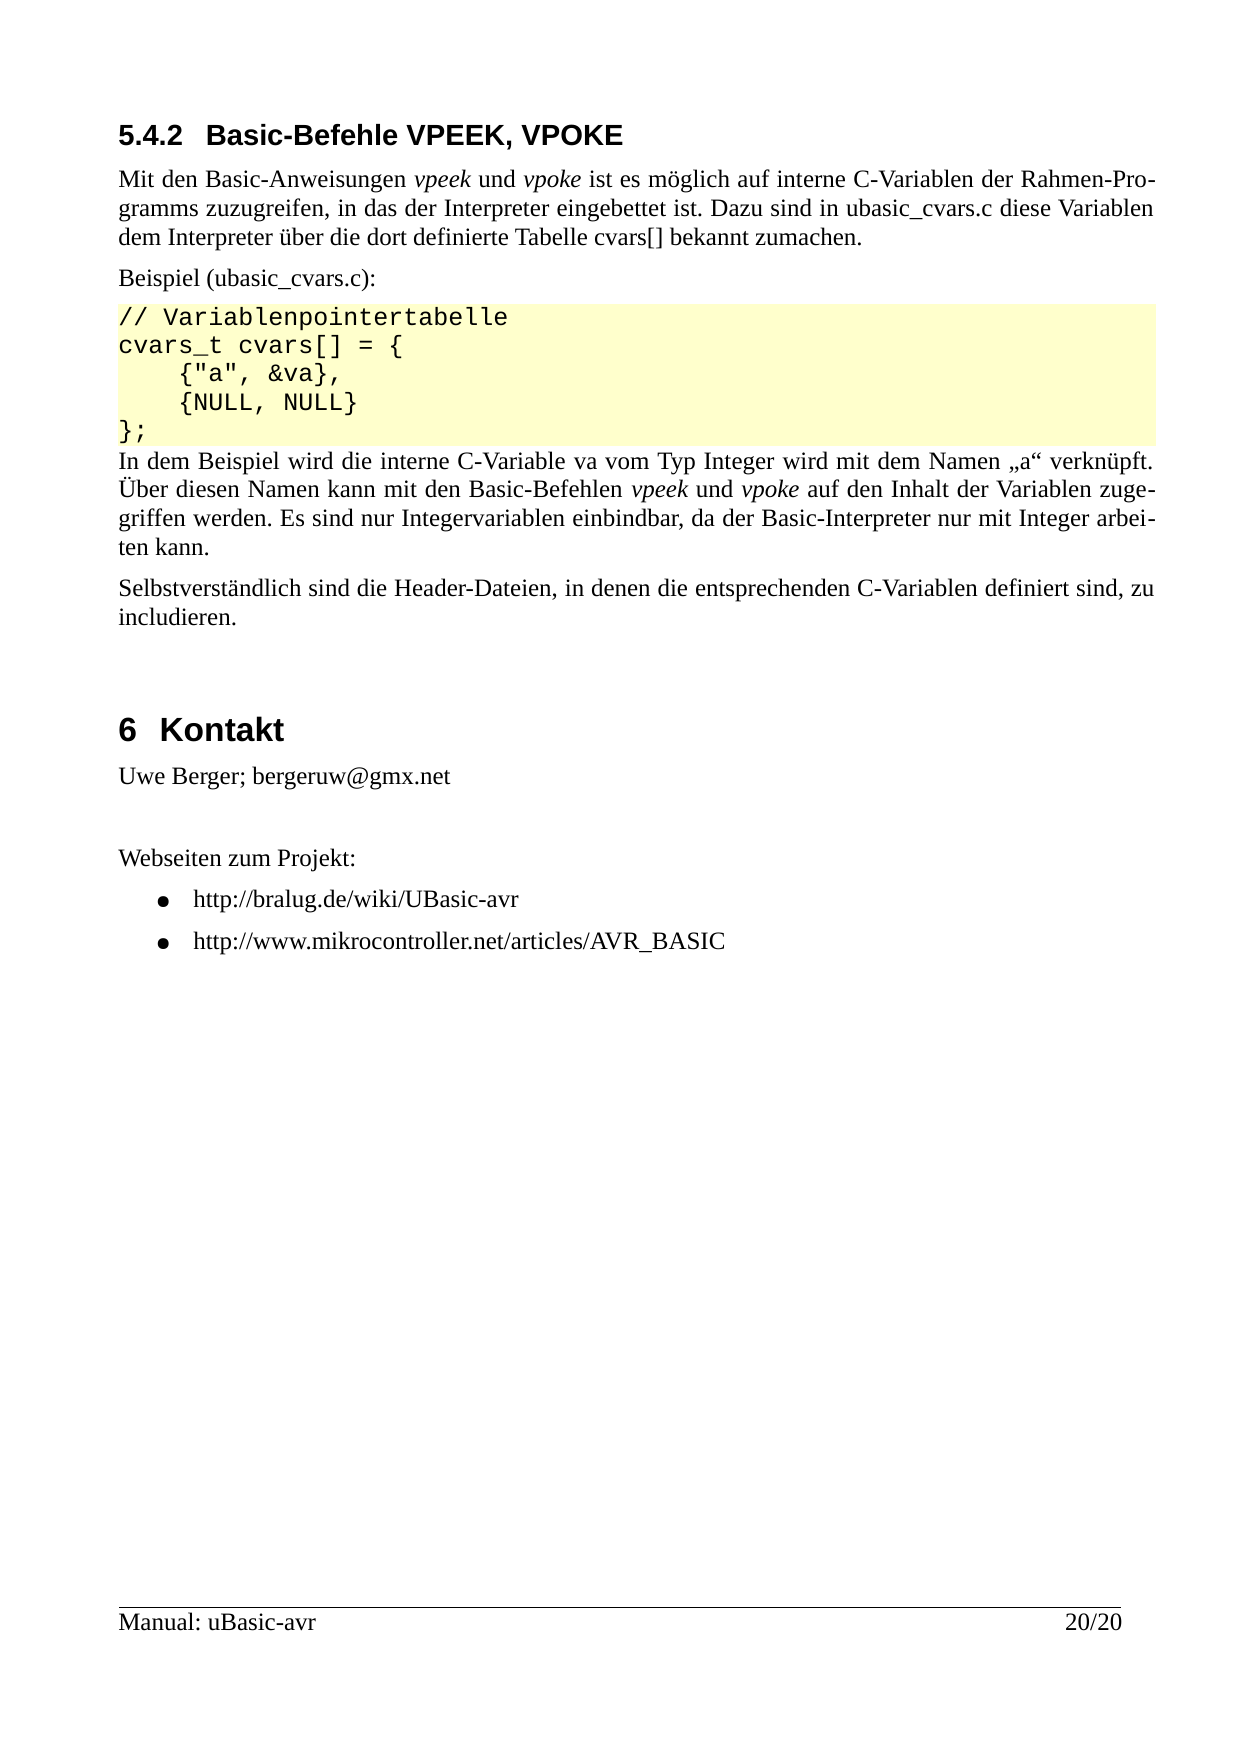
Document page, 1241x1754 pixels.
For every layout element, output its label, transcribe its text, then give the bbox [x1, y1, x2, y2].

text {NULL, NULL} [118, 389, 1156, 417]
text Selbstverständlich sind die Header-Dateien, in denen die entsprechenden C-Variablen definiert sind, zu includieren. [118, 573, 1156, 631]
text Beispiel (ubasic_cvars.c): [118, 263, 1156, 292]
list http://www.mikrocontroller.net/articles/AVR_BASIC [156, 926, 1156, 954]
text Mit den Basic-Anweisungen vpeek und vpoke ist es möglich auf interne C-Variablen der Rahmen-Pro­gramms zuzugreifen, in das der Interpreter eingebettet ist. Dazu sind in ubasic_cvars.c diese Variablen dem Interpreter über die dort definierte Tabelle cvars[] bekannt zumachen. [118, 164, 1156, 250]
text {"a", &va}, [118, 361, 1156, 389]
text // Variablenpointertabelle [118, 304, 1156, 332]
text Uwe Berger; bergeruw@gmx.net [118, 761, 1156, 789]
text }; [118, 417, 1156, 446]
subtitle Basic-Befehle VPEEK, VPOKE [118, 118, 1156, 152]
text Webseiten zum Projekt: [118, 843, 1156, 872]
text cvars_t cvars[] = { [118, 332, 1156, 361]
text In dem Beispiel wird die interne C-Variable va vom Typ Integer wird mit dem Namen „a“ verknüpft. Über diesen Namen kann mit den Basic-Befehlen vpeek und vpoke auf den Inhalt der Variablen zuge­griffen werden. Es sind nur Integervariablen einbindbar, da der Basic-Interpreter nur mit Integer arbei­ten kann. [118, 446, 1156, 561]
subtitle Kontakt [118, 709, 1156, 748]
list http://bralug.de/wiki/UBasic-avr [156, 884, 1156, 913]
